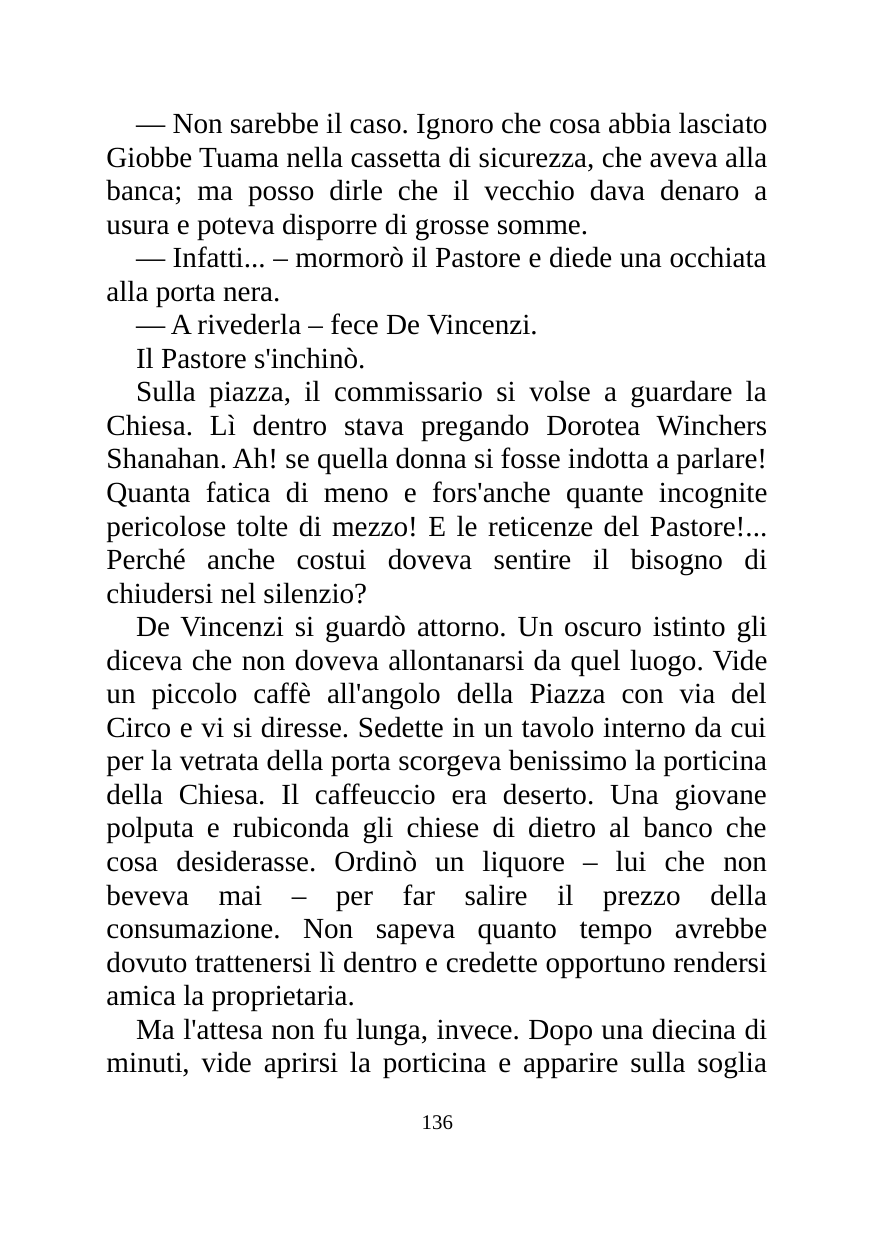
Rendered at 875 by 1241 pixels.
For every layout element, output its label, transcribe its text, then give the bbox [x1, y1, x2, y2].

text De Vincenzi si guardò attorno. Un oscuro istinto gli diceva che non doveva allontanarsi da quel luogo. Vide un piccolo caffè all'angolo della Piazza con via del Circo e vi si diresse. Sedette in un tavolo interno da cui per la vetrata della porta scorgeva benissimo la porticina della Chiesa. Il caffeuccio era deserto. Una giovane polputa e rubiconda gli chiese di dietro al banco che cosa desiderasse. Ordinò un liquore – lui che non beveva mai – per far salire il prezzo della consumazione. Non sapeva quanto tempo avrebbe dovuto trattenersi lì dentro e credette opportuno rendersi amica la proprietaria. [106, 609, 768, 1012]
text Sulla piazza, il commissario si volse a guardare la Chiesa. Lì dentro stava pregando Dorotea Winchers Shanahan. Ah! se quella donna si fosse indotta a parlare! Quanta fatica di meno e fors'anche quante incognite pericolose tolte di mezzo! E le reticenze del Pastore!... Perché anche costui doveva sentire il bisogno di chiudersi nel silenzio? [106, 374, 768, 609]
text Il Pastore s'inchinò. [106, 341, 768, 374]
text — A rivederla – fece De Vincenzi. [106, 307, 768, 341]
text Ma l'attesa non fu lunga, invece. Dopo una diecina di minuti, vide aprirsi la porticina e apparire sulla soglia [106, 1012, 768, 1079]
text — Non sarebbe il caso. Ignoro che cosa abbia lasciato Giobbe Tuama nella cassetta di sicurezza, che aveva alla banca; ma posso dirle che il vecchio dava denaro a usura e poteva disporre di grosse somme. [106, 106, 768, 240]
text — Infatti... – mormorò il Pastore e diede una occhiata alla porta nera. [106, 240, 768, 307]
